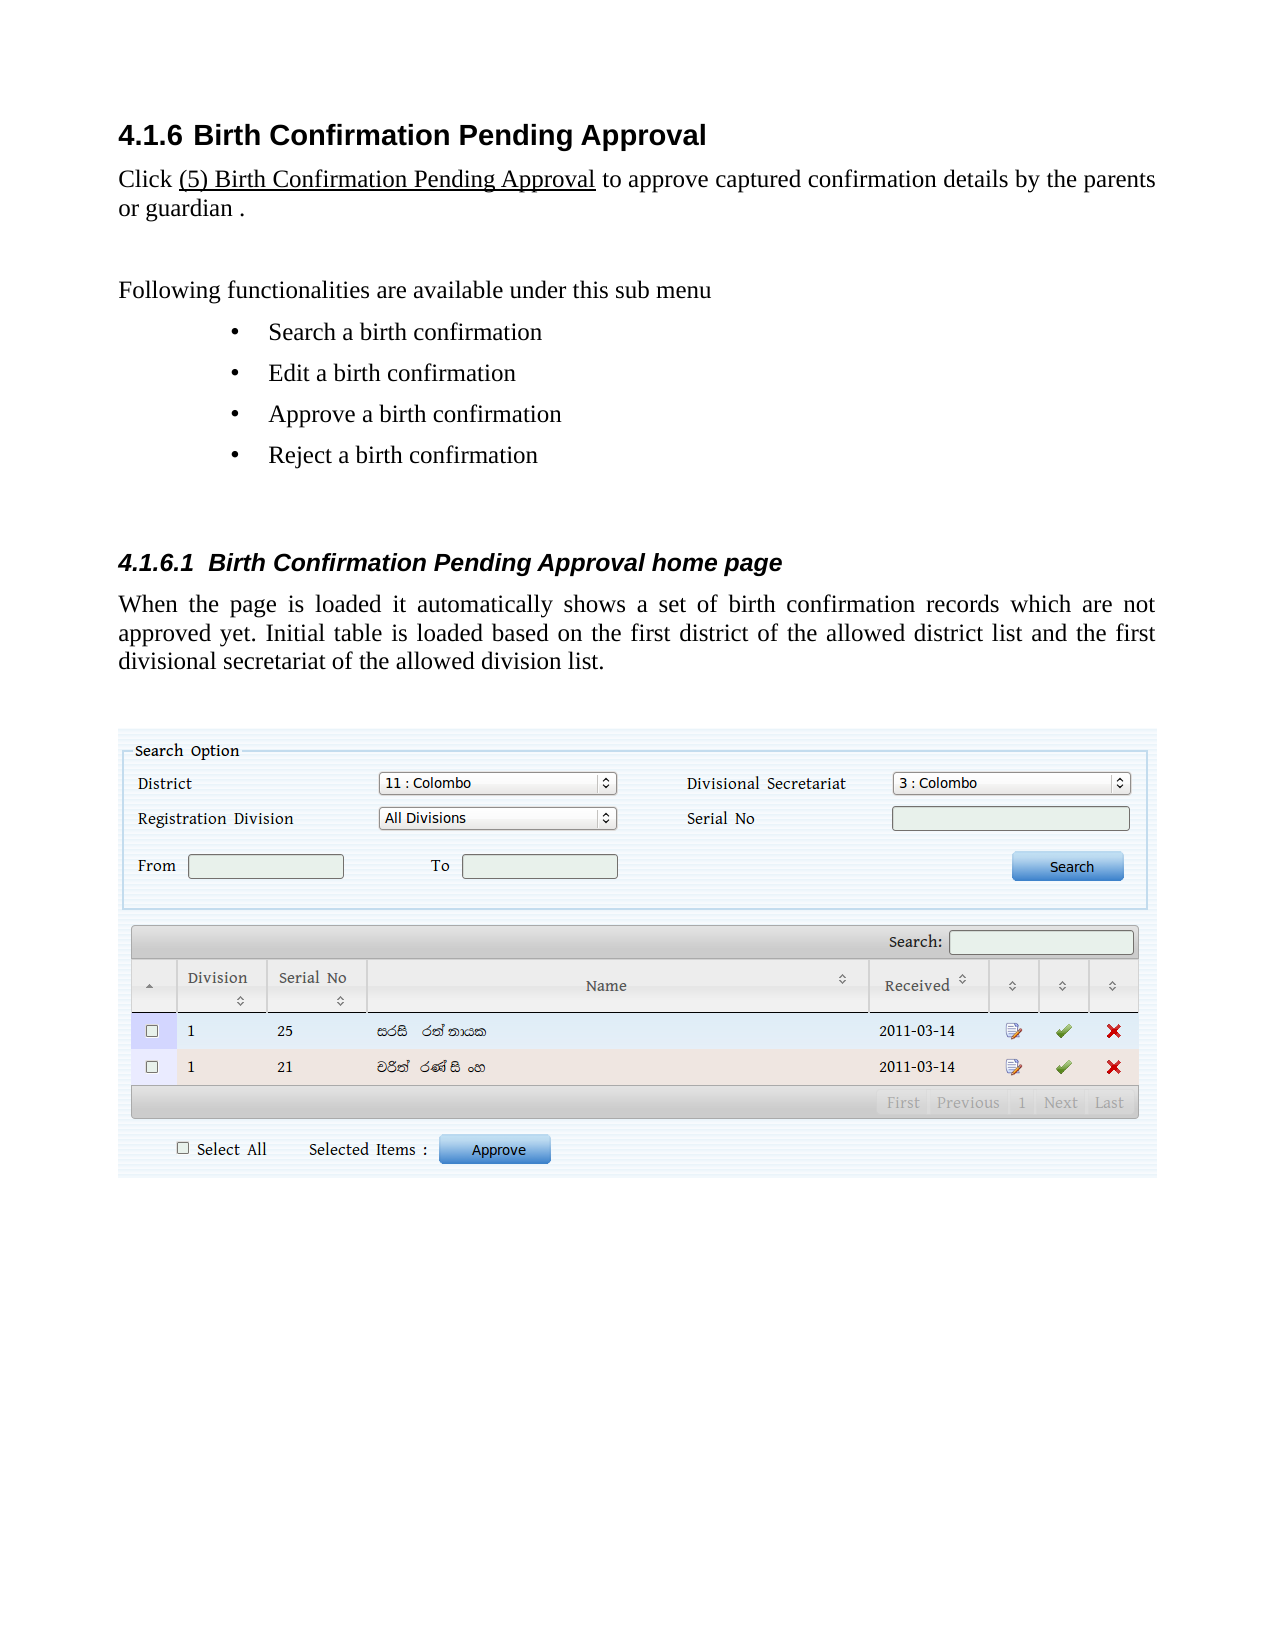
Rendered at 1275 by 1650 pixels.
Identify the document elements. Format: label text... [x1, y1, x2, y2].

text Following functionalities are available under this sub menu [118, 275, 1157, 304]
picture [118, 728, 1157, 1178]
list Edit a birth confirmation [231, 358, 1157, 387]
list Reject a birth confirmation [231, 440, 1157, 469]
subtitle Birth Confirmation Pending Approval [118, 118, 1157, 152]
subtitle Birth Confirmation Pending Approval home page [118, 548, 1157, 576]
list Search a birth confirmation [231, 317, 1157, 345]
text Click (5) Birth Confirmation Pending Approval to approve captured confirmation details by the parents or guardian . [118, 164, 1157, 222]
text When the page is loaded it automatically shows a set of birth confirmation records which are not approved yet. Initial table is loaded based on the first district of the allowed district list and the first divisional secretariat of the allowed division list. [118, 589, 1157, 675]
list Approve a birth confirmation [231, 399, 1157, 428]
